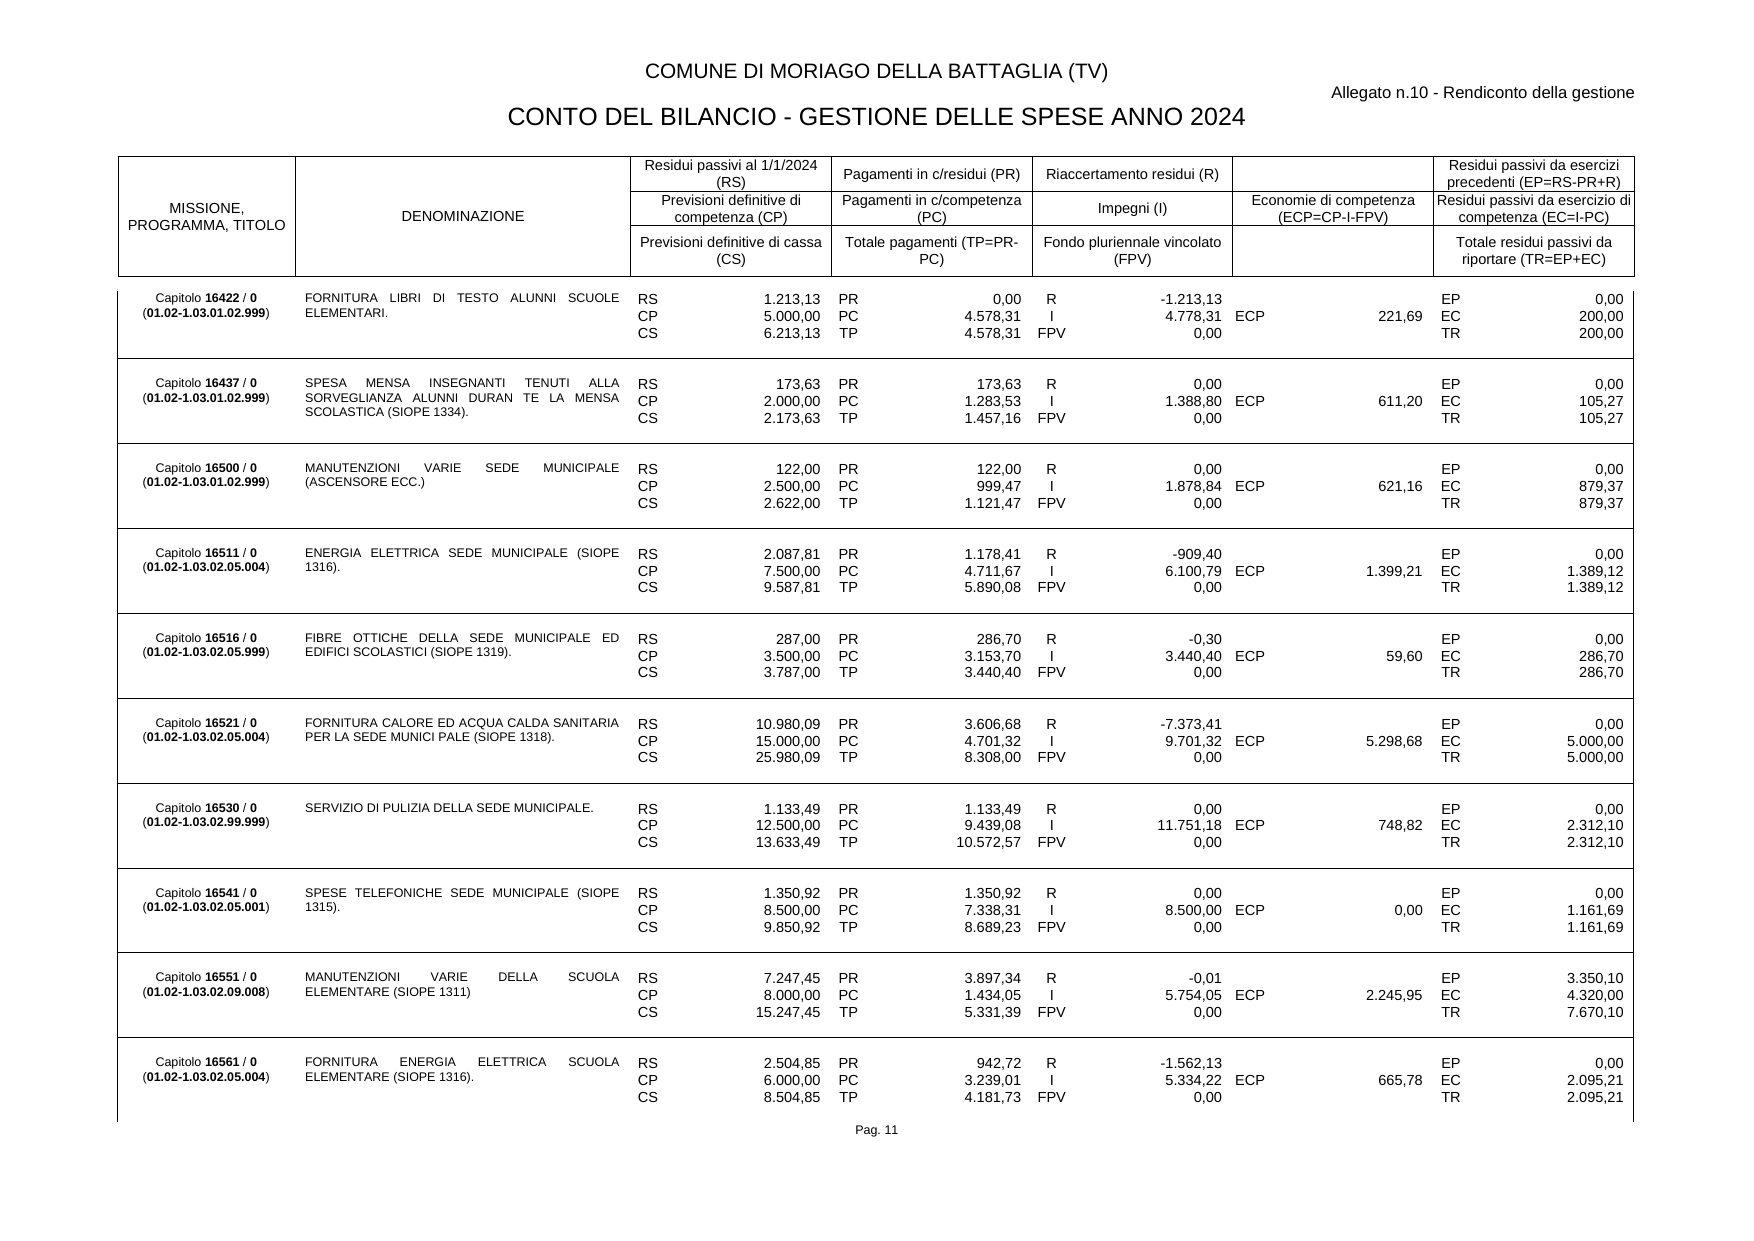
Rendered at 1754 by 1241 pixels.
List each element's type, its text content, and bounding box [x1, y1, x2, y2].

table_cell [1232, 936, 1268, 952]
table_cell 1.283,53 [866, 393, 1031, 409]
table_cell [1031, 596, 1072, 613]
table_cell 2.500,00 [665, 478, 831, 494]
table_cell 9.587,81 [665, 579, 831, 596]
table_cell [1433, 529, 1468, 546]
table_cell 1.389,12 [1468, 579, 1633, 596]
table_cell 0,00 [1072, 664, 1232, 681]
table_cell [1232, 1038, 1268, 1055]
table_cell [295, 869, 630, 885]
table_cell FPV [1031, 834, 1072, 851]
table_cell RS [630, 800, 665, 817]
table_cell 0,00 [1072, 409, 1232, 426]
table_cell [1468, 851, 1633, 867]
table_cell I [1031, 817, 1072, 834]
table_cell FORNITURA ENERGIA ELETTRICA SCUOLA ELEMENTARE (SIOPE 1316). [295, 1055, 630, 1122]
table_cell [1433, 953, 1468, 970]
table_cell [1232, 494, 1268, 511]
table_cell SPESE TELEFONICHE SEDE MUNICIPALE (SIOPE 1315). [295, 885, 630, 952]
table_cell [630, 1105, 665, 1122]
table_cell [1072, 426, 1232, 443]
table_cell [831, 596, 866, 613]
table_cell PR [831, 885, 866, 902]
table_cell [1268, 341, 1433, 358]
table_cell [866, 936, 1031, 952]
table_cell 0,00 [1468, 1055, 1633, 1072]
table_cell 4.578,31 [866, 308, 1031, 324]
table_cell TR [1433, 409, 1468, 426]
table_cell [1031, 1038, 1072, 1055]
table_cell R [1031, 885, 1072, 902]
table_cell ENERGIA ELETTRICA SEDE MUNICIPALE (SIOPE 1316). [295, 546, 630, 613]
table_cell 287,00 [665, 631, 831, 647]
table_cell [630, 851, 665, 867]
table_cell [831, 359, 866, 376]
table_cell EC [1433, 817, 1468, 834]
table_cell [1468, 784, 1633, 800]
table_cell [1031, 444, 1072, 461]
table_cell PR [831, 1055, 866, 1072]
table_cell 9.439,08 [866, 817, 1031, 834]
table_cell [1268, 614, 1433, 631]
table_cell -0,30 [1072, 631, 1232, 647]
table_cell EP [1433, 291, 1468, 308]
table_cell [1031, 1105, 1072, 1122]
table_cell [1433, 766, 1468, 782]
table_cell [1268, 631, 1433, 647]
table_cell 12.500,00 [665, 817, 831, 834]
table_cell CP [630, 308, 665, 324]
table_cell TR [1433, 749, 1468, 766]
table_cell 0,00 [1072, 834, 1232, 851]
table_cell [1268, 936, 1433, 952]
table_cell [1268, 885, 1433, 902]
table_cell [630, 426, 665, 443]
table_cell [1232, 546, 1268, 562]
table_cell [1268, 596, 1433, 613]
table_cell EC [1433, 308, 1468, 324]
table_cell [295, 784, 630, 800]
table_cell [1031, 511, 1072, 528]
table_cell 1.388,80 [1072, 393, 1232, 409]
table_cell [1072, 614, 1232, 631]
table_cell CP [630, 647, 665, 664]
table_cell [1268, 869, 1433, 885]
table_cell EP [1433, 970, 1468, 987]
table_cell [1433, 869, 1468, 885]
table_cell PC [831, 647, 866, 664]
table_cell [866, 869, 1031, 885]
table_cell [1433, 596, 1468, 613]
table_cell FPV [1031, 494, 1072, 511]
table_cell PC [831, 732, 866, 749]
table_cell [1232, 409, 1268, 426]
table_cell FPV [1031, 664, 1072, 681]
table_cell [1268, 851, 1433, 867]
table_cell PR [831, 376, 866, 393]
table_cell [1268, 409, 1433, 426]
table_cell EC [1433, 732, 1468, 749]
table_cell 4.778,31 [1072, 308, 1232, 324]
table_cell [118, 699, 294, 715]
table_cell EC [1433, 478, 1468, 494]
table_cell [118, 953, 294, 970]
table_cell PC [831, 817, 866, 834]
table_cell R [1031, 970, 1072, 987]
table_cell [866, 1020, 1031, 1037]
table_cell [831, 784, 866, 800]
table_cell RS [630, 1055, 665, 1072]
table_cell PC [831, 987, 866, 1004]
table_cell [1433, 851, 1468, 867]
table_cell [1268, 699, 1433, 715]
table_cell [630, 766, 665, 782]
table_cell [1072, 681, 1232, 698]
table_cell 3.440,40 [866, 664, 1031, 681]
table_cell [1232, 376, 1268, 393]
table_cell [1072, 444, 1232, 461]
table_cell [665, 936, 831, 952]
table_cell FPV [1031, 579, 1072, 596]
table_cell [1268, 681, 1433, 698]
table_cell R [1031, 461, 1072, 477]
table_cell [1468, 936, 1633, 952]
table_cell I [1031, 393, 1072, 409]
table_cell [1468, 614, 1633, 631]
table_cell RS [630, 715, 665, 732]
table_cell [665, 869, 831, 885]
table_cell 0,00 [1468, 800, 1633, 817]
table_cell [831, 426, 866, 443]
table_cell [1433, 511, 1468, 528]
table_cell [1072, 1020, 1232, 1037]
table_cell -1.213,13 [1072, 291, 1232, 308]
table_cell 0,00 [1072, 1089, 1232, 1105]
table_cell ECP [1232, 308, 1268, 324]
table_cell 0,00 [1072, 885, 1232, 902]
table_cell [630, 784, 665, 800]
table_cell [1031, 851, 1072, 867]
table_cell [1268, 511, 1433, 528]
table_cell RS [630, 461, 665, 477]
table_cell 2.173,63 [665, 409, 831, 426]
table_cell [630, 596, 665, 613]
table_cell [831, 699, 866, 715]
table_cell CS [630, 749, 665, 766]
table_cell [1031, 869, 1072, 885]
table_cell [1433, 426, 1468, 443]
table_cell -7.373,41 [1072, 715, 1232, 732]
table_cell [1433, 784, 1468, 800]
table_cell 1.399,21 [1268, 563, 1433, 579]
table_cell [1268, 970, 1433, 987]
table_cell [831, 953, 866, 970]
table_cell EC [1433, 1072, 1468, 1088]
table_cell [630, 699, 665, 715]
table_cell 8.500,00 [665, 902, 831, 919]
table_cell [1268, 376, 1433, 393]
table_cell [1433, 341, 1468, 358]
table_cell [630, 529, 665, 546]
table_cell [1268, 715, 1433, 732]
table_cell [1468, 681, 1633, 698]
table_cell PR [831, 715, 866, 732]
table_cell [665, 529, 831, 546]
table_cell [1268, 325, 1433, 341]
table_cell 1.434,05 [866, 987, 1031, 1004]
table_cell CS [630, 919, 665, 936]
table_cell PR [831, 800, 866, 817]
table_cell 2.000,00 [665, 393, 831, 409]
table_cell [866, 784, 1031, 800]
table_cell [1232, 919, 1268, 936]
table_cell [1232, 426, 1268, 443]
table_cell [866, 341, 1031, 358]
table_cell [630, 936, 665, 952]
table_cell I [1031, 647, 1072, 664]
table_cell [118, 529, 294, 546]
table_cell 200,00 [1468, 308, 1633, 324]
table_cell 8.308,00 [866, 749, 1031, 766]
table_cell TP [831, 579, 866, 596]
table_cell ECP [1232, 563, 1268, 579]
table_cell TP [831, 749, 866, 766]
table_cell [831, 936, 866, 952]
table_cell [866, 511, 1031, 528]
table_cell CS [630, 325, 665, 341]
table_cell FPV [1031, 325, 1072, 341]
table_cell ECP [1232, 732, 1268, 749]
table_cell [1268, 426, 1433, 443]
table_cell [630, 614, 665, 631]
table_cell [118, 359, 294, 376]
table_cell ECP [1232, 902, 1268, 919]
table_cell [665, 596, 831, 613]
table_cell 3.153,70 [866, 647, 1031, 664]
table_cell EP [1433, 715, 1468, 732]
table_cell TP [831, 325, 866, 341]
table_cell EC [1433, 987, 1468, 1004]
table_cell FPV [1031, 1089, 1072, 1105]
table_cell [1072, 936, 1232, 952]
table_cell [630, 1020, 665, 1037]
table_cell 1.350,92 [866, 885, 1031, 902]
table_cell [1468, 511, 1633, 528]
table_cell 2.095,21 [1468, 1089, 1633, 1105]
table_cell CS [630, 494, 665, 511]
table_cell 8.504,85 [665, 1089, 831, 1105]
table_cell [295, 529, 630, 546]
table_cell [1072, 784, 1232, 800]
table_cell [1468, 359, 1633, 376]
table_cell 5.890,08 [866, 579, 1031, 596]
table_cell PC [831, 1072, 866, 1088]
table_cell [1433, 1038, 1468, 1055]
table_cell 7.247,45 [665, 970, 831, 987]
table_cell FPV [1031, 919, 1072, 936]
table_cell 4.701,32 [866, 732, 1031, 749]
table_cell 4.711,67 [866, 563, 1031, 579]
table_cell TR [1433, 919, 1468, 936]
table_cell 3.897,34 [866, 970, 1031, 987]
table_cell 1.161,69 [1468, 902, 1633, 919]
table_cell -909,40 [1072, 546, 1232, 562]
table_cell [630, 953, 665, 970]
table_cell [866, 529, 1031, 546]
table_cell 9.701,32 [1072, 732, 1232, 749]
table_cell PC [831, 393, 866, 409]
table_cell 1.350,92 [665, 885, 831, 902]
table_cell [1268, 834, 1433, 851]
table_cell 105,27 [1468, 393, 1633, 409]
table_cell ECP [1232, 393, 1268, 409]
table_cell 11.751,18 [1072, 817, 1232, 834]
table_cell [1268, 461, 1433, 477]
table_cell [1268, 784, 1433, 800]
table_cell [1433, 936, 1468, 952]
table_cell R [1031, 546, 1072, 562]
table_cell [1268, 444, 1433, 461]
table_cell PC [831, 478, 866, 494]
table_cell PR [831, 631, 866, 647]
table_cell FORNITURA CALORE ED ACQUA CALDA SANITARIA PER LA SEDE MUNICI PALE (SIOPE 1318). [295, 715, 630, 782]
table_cell CP [630, 478, 665, 494]
table_cell [1072, 529, 1232, 546]
table_cell 1.389,12 [1468, 563, 1633, 579]
table_cell [1232, 664, 1268, 681]
table_cell [665, 1105, 831, 1122]
table_cell [866, 851, 1031, 867]
table_cell 0,00 [1468, 291, 1633, 308]
table_cell [831, 681, 866, 698]
table_cell 0,00 [1072, 749, 1232, 766]
table_cell [1433, 681, 1468, 698]
table_cell [1232, 681, 1268, 698]
table_cell 3.787,00 [665, 664, 831, 681]
table_cell -1.562,13 [1072, 1055, 1232, 1072]
table_cell [1268, 546, 1433, 562]
table_cell [1031, 766, 1072, 782]
table_cell [630, 681, 665, 698]
table_cell [866, 1038, 1031, 1055]
table_cell 15.247,45 [665, 1004, 831, 1020]
table_cell [295, 953, 630, 970]
table_cell 4.578,31 [866, 325, 1031, 341]
table_cell FIBRE OTTICHE DELLA SEDE MUNICIPALE ED EDIFICI SCOLASTICI (SIOPE 1319). [295, 631, 630, 698]
table_cell TP [831, 1089, 866, 1105]
table_cell I [1031, 563, 1072, 579]
table_cell [1232, 834, 1268, 851]
table_cell [866, 953, 1031, 970]
table_cell [1433, 1020, 1468, 1037]
table_cell RS [630, 376, 665, 393]
table_cell 1.133,49 [665, 800, 831, 817]
table_cell [1031, 426, 1072, 443]
table_cell 1.178,41 [866, 546, 1031, 562]
table_cell [295, 359, 630, 376]
table_cell [1268, 800, 1433, 817]
table_cell 122,00 [866, 461, 1031, 477]
table_cell [1072, 359, 1232, 376]
table_cell R [1031, 1055, 1072, 1072]
table_cell 5.000,00 [665, 308, 831, 324]
table_cell [1232, 631, 1268, 647]
table_cell 0,00 [1468, 885, 1633, 902]
table_cell [866, 614, 1031, 631]
table_cell [630, 1038, 665, 1055]
table_cell TP [831, 834, 866, 851]
table_cell [118, 444, 294, 461]
table_cell 621,16 [1268, 478, 1433, 494]
table_cell [831, 766, 866, 782]
table_cell Capitolo 16530 / 0 (01.02-1.03.02.99.999) [118, 800, 294, 867]
table_cell 942,72 [866, 1055, 1031, 1072]
table_cell [831, 341, 866, 358]
table_cell 1.161,69 [1468, 919, 1633, 936]
table_cell [1468, 426, 1633, 443]
table_cell [1468, 529, 1633, 546]
table_cell EP [1433, 1055, 1468, 1072]
table_cell [1031, 784, 1072, 800]
table_cell 3.440,40 [1072, 647, 1232, 664]
table_cell [1232, 1089, 1268, 1105]
table_cell [1232, 1105, 1268, 1122]
table_cell 3.350,10 [1468, 970, 1633, 987]
table_cell [1268, 766, 1433, 782]
table_cell R [1031, 631, 1072, 647]
table_cell [1232, 444, 1268, 461]
table_cell 5.000,00 [1468, 749, 1633, 766]
table_cell Capitolo 16516 / 0 (01.02-1.03.02.05.999) [118, 631, 294, 698]
table_cell PR [831, 461, 866, 477]
table_cell [1268, 359, 1433, 376]
table_cell [295, 699, 630, 715]
table_cell 5.331,39 [866, 1004, 1031, 1020]
table_cell [831, 511, 866, 528]
table_cell Capitolo 16511 / 0 (01.02-1.03.02.05.004) [118, 546, 294, 613]
table_cell 879,37 [1468, 494, 1633, 511]
table_cell 9.850,92 [665, 919, 831, 936]
table_cell FPV [1031, 749, 1072, 766]
table_cell 7.670,10 [1468, 1004, 1633, 1020]
table_cell [1232, 614, 1268, 631]
table_cell I [1031, 1072, 1072, 1088]
table_cell 221,69 [1268, 308, 1433, 324]
table_cell [831, 1105, 866, 1122]
table_cell [1232, 341, 1268, 358]
table_cell TR [1433, 664, 1468, 681]
table_cell [1072, 851, 1232, 867]
table_cell 3.606,68 [866, 715, 1031, 732]
table_cell TR [1433, 834, 1468, 851]
table_cell 8.000,00 [665, 987, 831, 1004]
table_cell [1232, 699, 1268, 715]
table_cell 5.754,05 [1072, 987, 1232, 1004]
table_cell CP [630, 987, 665, 1004]
table_cell [1468, 1105, 1633, 1122]
table_cell [1433, 359, 1468, 376]
table_cell [630, 869, 665, 885]
table_cell RS [630, 546, 665, 562]
table_cell FPV [1031, 1004, 1072, 1020]
table_cell [866, 681, 1031, 698]
table_cell [1232, 869, 1268, 885]
table_cell R [1031, 291, 1072, 308]
table_cell [1232, 359, 1268, 376]
table_cell 173,63 [866, 376, 1031, 393]
table_cell RS [630, 970, 665, 987]
table_cell [665, 851, 831, 867]
table_cell [1268, 1038, 1433, 1055]
table_cell [1072, 1038, 1232, 1055]
table_cell CP [630, 732, 665, 749]
table_cell [1433, 1105, 1468, 1122]
table_cell 0,00 [1072, 376, 1232, 393]
table_cell TR [1433, 1004, 1468, 1020]
table_cell R [1031, 800, 1072, 817]
table_cell [831, 529, 866, 546]
table_cell R [1031, 715, 1072, 732]
table_cell ECP [1232, 987, 1268, 1004]
table_cell [1031, 359, 1072, 376]
table_cell [665, 1020, 831, 1037]
table_cell I [1031, 902, 1072, 919]
table_cell CP [630, 1072, 665, 1088]
table_cell Capitolo 16551 / 0 (01.02-1.03.02.09.008) [118, 970, 294, 1037]
table_cell R [1031, 376, 1072, 393]
table_cell [1232, 766, 1268, 782]
table_cell CS [630, 1089, 665, 1105]
table_cell 122,00 [665, 461, 831, 477]
table_cell [831, 444, 866, 461]
table_cell [665, 699, 831, 715]
table_cell 59,60 [1268, 647, 1433, 664]
table_cell EP [1433, 800, 1468, 817]
table_cell 173,63 [665, 376, 831, 393]
table_cell [1072, 766, 1232, 782]
table_cell PC [831, 308, 866, 324]
table_cell TR [1433, 579, 1468, 596]
table_cell EC [1433, 563, 1468, 579]
table_cell 286,70 [1468, 664, 1633, 681]
table_cell [1268, 1089, 1433, 1105]
table_cell 0,00 [1268, 902, 1433, 919]
table_cell SPESA MENSA INSEGNANTI TENUTI ALLA SORVEGLIANZA ALUNNI DURAN TE LA MENSA SCOLASTICA (SIOPE 1334). [295, 376, 630, 443]
table_cell 665,78 [1268, 1072, 1433, 1088]
table_cell [1031, 529, 1072, 546]
table_cell I [1031, 308, 1072, 324]
table_cell [1232, 579, 1268, 596]
table_cell 0,00 [1468, 546, 1633, 562]
table_cell [1468, 444, 1633, 461]
table_cell 0,00 [1072, 325, 1232, 341]
table_cell Capitolo 16437 / 0 (01.02-1.03.01.02.999) [118, 376, 294, 443]
table_cell [1072, 1105, 1232, 1122]
table_cell Capitolo 16422 / 0 (01.02-1.03.01.02.999) [118, 291, 294, 358]
table_cell ECP [1232, 478, 1268, 494]
table_cell [1072, 511, 1232, 528]
table_cell EP [1433, 546, 1468, 562]
table_cell [1232, 1004, 1268, 1020]
table_cell [1031, 1020, 1072, 1037]
table_cell [665, 614, 831, 631]
table_cell CS [630, 409, 665, 426]
table_cell PR [831, 546, 866, 562]
table_cell [295, 444, 630, 461]
table_cell 0,00 [1072, 800, 1232, 817]
table_cell Capitolo 16541 / 0 (01.02-1.03.02.05.001) [118, 885, 294, 952]
table_cell CS [630, 834, 665, 851]
table_cell 2.087,81 [665, 546, 831, 562]
table_cell TP [831, 494, 866, 511]
table_cell 4.181,73 [866, 1089, 1031, 1105]
table_cell 15.000,00 [665, 732, 831, 749]
table_cell 5.000,00 [1468, 732, 1633, 749]
table_cell [1268, 1004, 1433, 1020]
table_cell 1.121,47 [866, 494, 1031, 511]
table_cell [1468, 341, 1633, 358]
table_cell 748,82 [1268, 817, 1433, 834]
table_cell 2.245,95 [1268, 987, 1433, 1004]
table_cell 1.213,13 [665, 291, 831, 308]
table_cell 1.133,49 [866, 800, 1031, 817]
table_cell TP [831, 919, 866, 936]
table_cell PC [831, 902, 866, 919]
table_cell 6.000,00 [665, 1072, 831, 1088]
table_cell TP [831, 1004, 866, 1020]
table_cell EP [1433, 461, 1468, 477]
table_cell [1232, 715, 1268, 732]
table_cell [665, 1038, 831, 1055]
table_cell [665, 681, 831, 698]
table_cell 879,37 [1468, 478, 1633, 494]
table_cell PR [831, 970, 866, 987]
table_cell [1232, 851, 1268, 867]
table_cell EC [1433, 647, 1468, 664]
table_cell [665, 784, 831, 800]
table_cell [1268, 1020, 1433, 1037]
table_cell [831, 851, 866, 867]
table_cell [1268, 919, 1433, 936]
table_cell [831, 869, 866, 885]
table_cell [1232, 461, 1268, 477]
table_cell [1232, 885, 1268, 902]
table_cell 8.689,23 [866, 919, 1031, 936]
table_cell PR [831, 291, 866, 308]
table_cell [1232, 970, 1268, 987]
table_cell [1433, 444, 1468, 461]
table_cell 8.500,00 [1072, 902, 1232, 919]
table_cell TP [831, 409, 866, 426]
table_cell EP [1433, 631, 1468, 647]
table_cell Capitolo 16521 / 0 (01.02-1.03.02.05.004) [118, 715, 294, 782]
table_cell [118, 869, 294, 885]
table_cell TP [831, 664, 866, 681]
table_cell [1072, 699, 1232, 715]
table_cell 286,70 [1468, 647, 1633, 664]
table_cell CP [630, 393, 665, 409]
table_cell [866, 426, 1031, 443]
table_cell 0,00 [1072, 461, 1232, 477]
table_cell 611,20 [1268, 393, 1433, 409]
table_cell 13.633,49 [665, 834, 831, 851]
table_cell [866, 444, 1031, 461]
table_cell CP [630, 902, 665, 919]
table_cell [118, 1038, 294, 1055]
table_cell [1031, 699, 1072, 715]
table_cell 0,00 [866, 291, 1031, 308]
table_cell [1468, 953, 1633, 970]
table_cell Capitolo 16561 / 0 (01.02-1.03.02.05.004) [118, 1055, 294, 1122]
table_cell 2.312,10 [1468, 817, 1633, 834]
table_cell [630, 359, 665, 376]
table_cell EP [1433, 885, 1468, 902]
table_cell [1232, 529, 1268, 546]
table_cell EC [1433, 902, 1468, 919]
table_cell [1232, 596, 1268, 613]
table_cell 1.457,16 [866, 409, 1031, 426]
table_cell [1268, 291, 1433, 308]
table_cell 0,00 [1468, 376, 1633, 393]
table_cell CP [630, 563, 665, 579]
table_cell EP [1433, 376, 1468, 393]
table_cell [1268, 1105, 1433, 1122]
table_cell 3.239,01 [866, 1072, 1031, 1088]
table_cell 105,27 [1468, 409, 1633, 426]
table_cell [1268, 494, 1433, 511]
table_cell [1232, 325, 1268, 341]
table_cell [630, 341, 665, 358]
table_cell [665, 426, 831, 443]
table_cell [1232, 291, 1268, 308]
table_cell 0,00 [1072, 579, 1232, 596]
table_cell [1031, 614, 1072, 631]
table_cell [1232, 1055, 1268, 1072]
table_cell MANUTENZIONI VARIE DELLA SCUOLA ELEMENTARE (SIOPE 1311) [295, 970, 630, 1037]
table_cell RS [630, 291, 665, 308]
table_cell I [1031, 478, 1072, 494]
table_cell [866, 596, 1031, 613]
table_cell [1031, 953, 1072, 970]
table_cell 0,00 [1468, 461, 1633, 477]
table_cell [1468, 1038, 1633, 1055]
table_cell [630, 444, 665, 461]
table_cell 5.298,68 [1268, 732, 1433, 749]
table_cell [1468, 1020, 1633, 1037]
table_cell CS [630, 1004, 665, 1020]
table_cell [1072, 953, 1232, 970]
table_cell 6.100,79 [1072, 563, 1232, 579]
table_cell Capitolo 16500 / 0 (01.02-1.03.01.02.999) [118, 461, 294, 528]
table_cell 0,00 [1072, 919, 1232, 936]
table_cell 7.338,31 [866, 902, 1031, 919]
table_cell [630, 511, 665, 528]
table_cell [1468, 596, 1633, 613]
table_cell CP [630, 817, 665, 834]
table_cell RS [630, 885, 665, 902]
table_cell [831, 614, 866, 631]
table_cell EC [1433, 393, 1468, 409]
table_cell SERVIZIO DI PULIZIA DELLA SEDE MUNICIPALE. [295, 800, 630, 867]
table_cell 25.980,09 [665, 749, 831, 766]
table_cell [1433, 614, 1468, 631]
table_cell [665, 359, 831, 376]
table_cell CS [630, 579, 665, 596]
table_cell 4.320,00 [1468, 987, 1633, 1004]
table_cell 5.334,22 [1072, 1072, 1232, 1088]
table_cell [1468, 699, 1633, 715]
table_cell 0,00 [1072, 494, 1232, 511]
table_cell [1268, 529, 1433, 546]
table_cell TR [1433, 1089, 1468, 1105]
table_cell [1468, 766, 1633, 782]
table_cell [1268, 664, 1433, 681]
table_cell [1232, 1020, 1268, 1037]
table_cell [665, 341, 831, 358]
table_cell 2.622,00 [665, 494, 831, 511]
table_cell TR [1433, 325, 1468, 341]
table_cell 10.572,57 [866, 834, 1031, 851]
table_cell [118, 614, 294, 631]
table_cell [1268, 749, 1433, 766]
table_cell [1232, 800, 1268, 817]
table_cell 2.312,10 [1468, 834, 1633, 851]
table_cell 0,00 [1072, 1004, 1232, 1020]
table_cell 2.095,21 [1468, 1072, 1633, 1088]
table_cell [831, 1020, 866, 1037]
table_cell [665, 444, 831, 461]
table_cell 0,00 [1468, 715, 1633, 732]
table_cell 0,00 [1468, 631, 1633, 647]
table_cell [1031, 681, 1072, 698]
table_cell [1031, 341, 1072, 358]
table_cell FORNITURA LIBRI DI TESTO ALUNNI SCUOLE ELEMENTARI. [295, 291, 630, 358]
table_cell [1072, 341, 1232, 358]
table_cell [1031, 936, 1072, 952]
table_cell FPV [1031, 409, 1072, 426]
table_cell -0,01 [1072, 970, 1232, 987]
table_cell ECP [1232, 1072, 1268, 1088]
table_cell 200,00 [1468, 325, 1633, 341]
table_cell 999,47 [866, 478, 1031, 494]
table_cell [665, 511, 831, 528]
table_cell [831, 1038, 866, 1055]
table_cell [118, 784, 294, 800]
table_cell [1468, 869, 1633, 885]
table_cell MANUTENZIONI VARIE SEDE MUNICIPALE (ASCENSORE ECC.) [295, 461, 630, 528]
table_cell 7.500,00 [665, 563, 831, 579]
table_cell [295, 1038, 630, 1055]
table_cell [866, 766, 1031, 782]
table_cell TR [1433, 494, 1468, 511]
table_cell [1268, 953, 1433, 970]
table_cell 1.878,84 [1072, 478, 1232, 494]
table_cell [866, 359, 1031, 376]
table_cell [1232, 749, 1268, 766]
table_cell CS [630, 664, 665, 681]
table_cell [1268, 579, 1433, 596]
table_cell [1072, 869, 1232, 885]
table_cell [866, 699, 1031, 715]
table_cell [1232, 784, 1268, 800]
table_cell 10.980,09 [665, 715, 831, 732]
table_cell 3.500,00 [665, 647, 831, 664]
table_cell [1072, 596, 1232, 613]
table_cell [1232, 953, 1268, 970]
table_cell [866, 1105, 1031, 1122]
table_cell [665, 953, 831, 970]
table_cell ECP [1232, 817, 1268, 834]
table_cell [295, 614, 630, 631]
table_cell [1232, 511, 1268, 528]
table_cell PC [831, 563, 866, 579]
table_cell 286,70 [866, 631, 1031, 647]
table_cell I [1031, 732, 1072, 749]
table_cell [665, 766, 831, 782]
table_cell [1433, 699, 1468, 715]
table_cell I [1031, 987, 1072, 1004]
table_cell RS [630, 631, 665, 647]
table_cell ECP [1232, 647, 1268, 664]
table_cell [1268, 1055, 1433, 1072]
table_cell 2.504,85 [665, 1055, 831, 1072]
table_cell 6.213,13 [665, 325, 831, 341]
